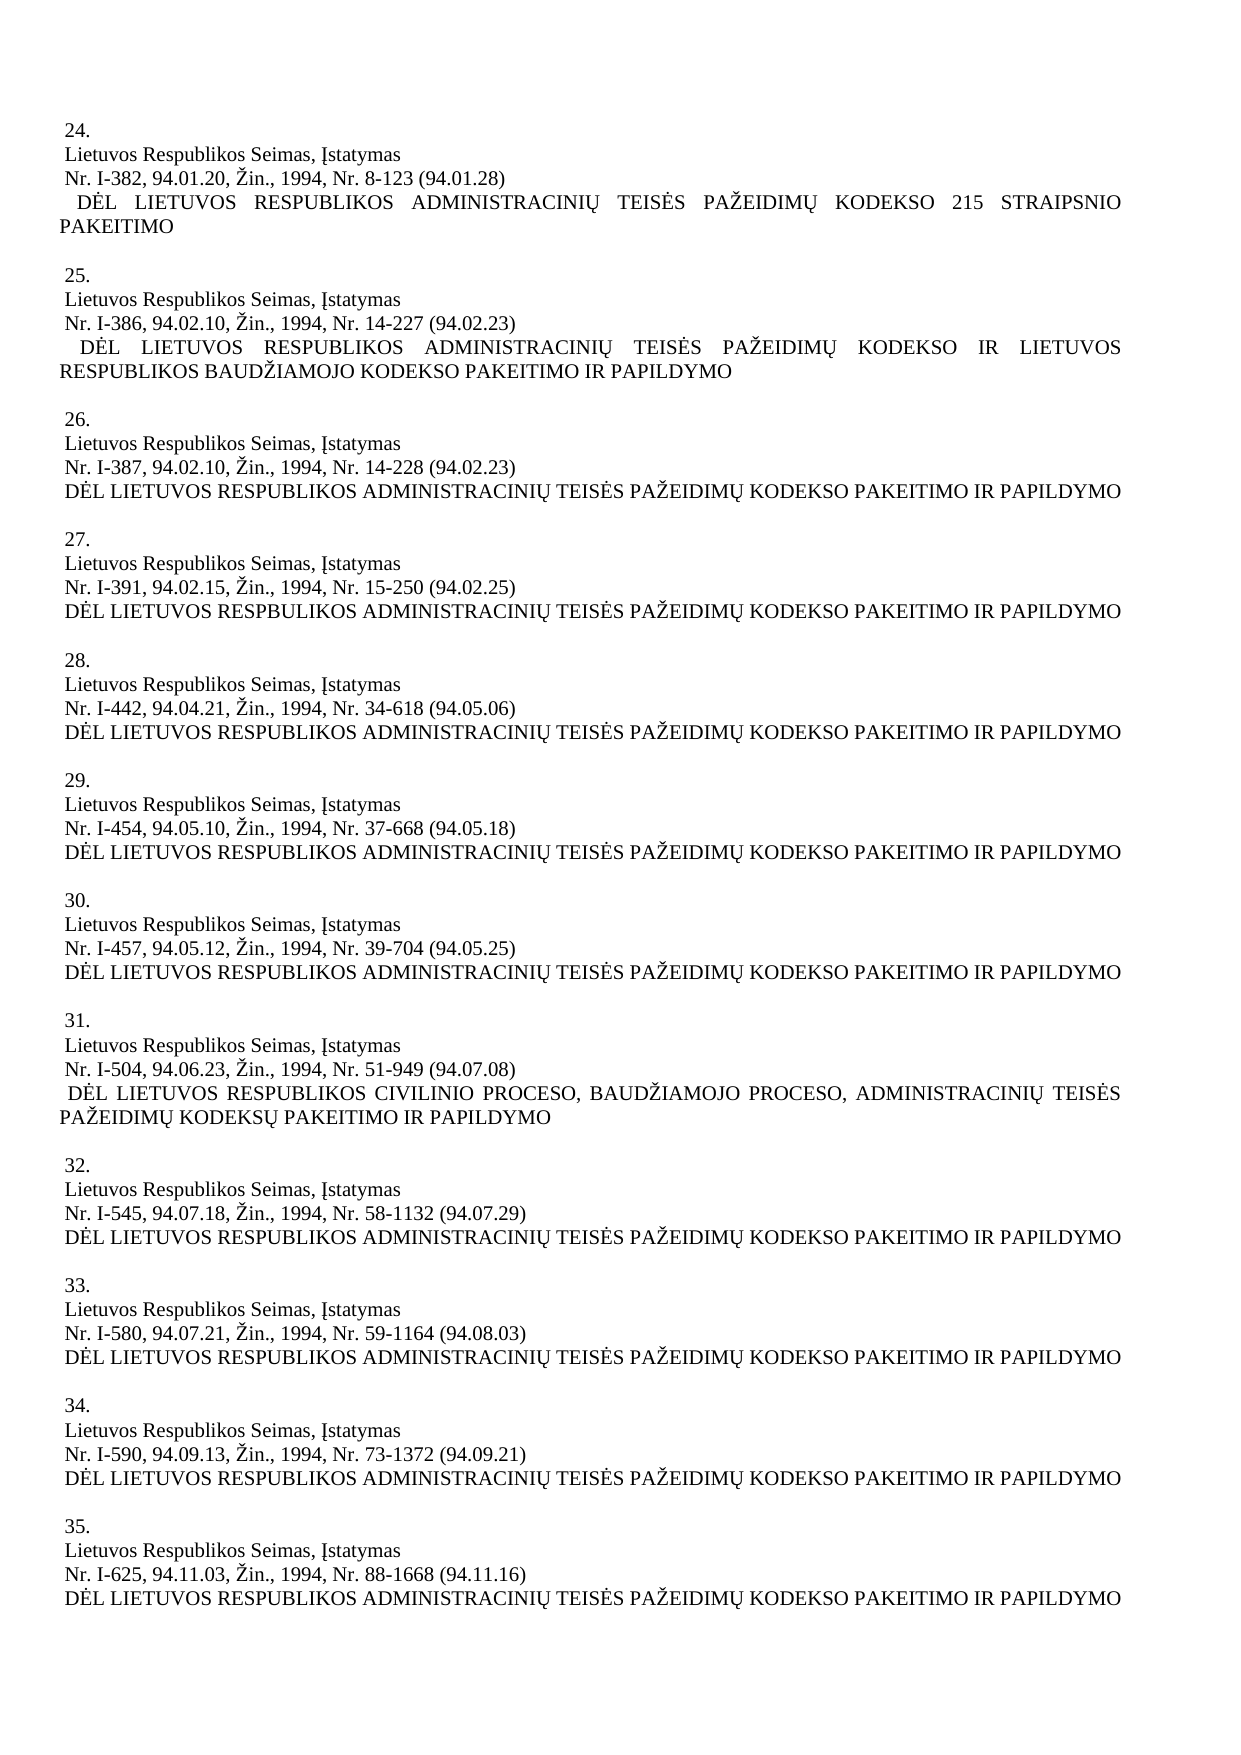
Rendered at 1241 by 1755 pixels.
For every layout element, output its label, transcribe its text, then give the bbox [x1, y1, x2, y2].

text Lietuvos Respublikos Seimas, Įstatymas [59, 1417, 1122, 1442]
text Nr. I-625, 94.11.03, Žin., 1994, Nr. 88-1668 (94.11.16) [59, 1562, 1122, 1586]
text DĖL LIETUVOS RESPUBLIKOS ADMINISTRACINIŲ TEISĖS PAŽEIDIMŲ KODEKSO PAKEITIMO IR PAPILDYMO [59, 720, 1122, 744]
text DĖL LIETUVOS RESPUBLIKOS ADMINISTRACINIŲ TEISĖS PAŽEIDIMŲ KODEKSO PAKEITIMO IR PAPILDYMO [59, 1586, 1122, 1610]
text 34. [59, 1393, 1122, 1417]
text 35. [59, 1514, 1122, 1538]
text 30. [59, 888, 1122, 912]
text Nr. I-545, 94.07.18, Žin., 1994, Nr. 58-1132 (94.07.29) [59, 1201, 1122, 1225]
text 31. [59, 1008, 1122, 1032]
text Lietuvos Respublikos Seimas, Įstatymas [59, 672, 1122, 696]
text Nr. I-386, 94.02.10, Žin., 1994, Nr. 14-227 (94.02.23) [59, 311, 1122, 335]
text Lietuvos Respublikos Seimas, Įstatymas [59, 792, 1122, 816]
text 25. [59, 262, 1122, 287]
text Lietuvos Respublikos Seimas, Įstatymas [59, 431, 1122, 455]
text 33. [59, 1273, 1122, 1297]
text Nr. I-382, 94.01.20, Žin., 1994, Nr. 8-123 (94.01.28) [59, 166, 1122, 190]
text DĖL LIETUVOS RESPUBLIKOS ADMINISTRACINIŲ TEISĖS PAŽEIDIMŲ KODEKSO PAKEITIMO IR PAPILDYMO [59, 960, 1122, 984]
text Nr. I-580, 94.07.21, Žin., 1994, Nr. 59-1164 (94.08.03) [59, 1321, 1122, 1345]
text Lietuvos Respublikos Seimas, Įstatymas [59, 551, 1122, 575]
text Lietuvos Respublikos Seimas, Įstatymas [59, 1297, 1122, 1321]
text 27. [59, 527, 1122, 551]
text DĖL LIETUVOS RESPBULIKOS ADMINISTRACINIŲ TEISĖS PAŽEIDIMŲ KODEKSO PAKEITIMO IR PAPILDYMO [59, 599, 1122, 623]
text Lietuvos Respublikos Seimas, Įstatymas [59, 1032, 1122, 1057]
text DĖL LIETUVOS RESPUBLIKOS ADMINISTRACINIŲ TEISĖS PAŽEIDIMŲ KODEKSO PAKEITIMO IR PAPILDYMO [59, 1345, 1122, 1369]
text Nr. I-590, 94.09.13, Žin., 1994, Nr. 73-1372 (94.09.21) [59, 1442, 1122, 1466]
text Nr. I-457, 94.05.12, Žin., 1994, Nr. 39-704 (94.05.25) [59, 936, 1122, 960]
text Nr. I-391, 94.02.15, Žin., 1994, Nr. 15-250 (94.02.25) [59, 575, 1122, 599]
text Lietuvos Respublikos Seimas, Įstatymas [59, 912, 1122, 936]
text Lietuvos Respublikos Seimas, Įstatymas [59, 142, 1122, 166]
text Lietuvos Respublikos Seimas, Įstatymas [59, 287, 1122, 311]
text Lietuvos Respublikos Seimas, Įstatymas [59, 1538, 1122, 1562]
text DĖL LIETUVOS RESPUBLIKOS ADMINISTRACINIŲ TEISĖS PAŽEIDIMŲ KODEKSO 215 STRAIPSNIO PAKEITIMO [59, 190, 1122, 238]
text Lietuvos Respublikos Seimas, Įstatymas [59, 1177, 1122, 1201]
text Nr. I-442, 94.04.21, Žin., 1994, Nr. 34-618 (94.05.06) [59, 696, 1122, 720]
text DĖL LIETUVOS RESPUBLIKOS ADMINISTRACINIŲ TEISĖS PAŽEIDIMŲ KODEKSO PAKEITIMO IR PAPILDYMO [59, 1466, 1122, 1490]
text DĖL LIETUVOS RESPUBLIKOS ADMINISTRACINIŲ TEISĖS PAŽEIDIMŲ KODEKSO IR LIETUVOS RESPUBLIKOS BAUDŽIAMOJO KODEKSO PAKEITIMO IR PAPILDYMO [59, 335, 1122, 383]
text Nr. I-454, 94.05.10, Žin., 1994, Nr. 37-668 (94.05.18) [59, 816, 1122, 840]
text 32. [59, 1153, 1122, 1177]
text 26. [59, 407, 1122, 431]
text Nr. I-387, 94.02.10, Žin., 1994, Nr. 14-228 (94.02.23) [59, 455, 1122, 479]
text 28. [59, 647, 1122, 672]
text DĖL LIETUVOS RESPUBLIKOS CIVILINIO PROCESO, BAUDŽIAMOJO PROCESO, ADMINISTRACINIŲ TEISĖS PAŽEIDIMŲ KODEKSŲ PAKEITIMO IR PAPILDYMO [59, 1081, 1122, 1129]
text 29. [59, 768, 1122, 792]
text DĖL LIETUVOS RESPUBLIKOS ADMINISTRACINIŲ TEISĖS PAŽEIDIMŲ KODEKSO PAKEITIMO IR PAPILDYMO [59, 479, 1122, 503]
text Nr. I-504, 94.06.23, Žin., 1994, Nr. 51-949 (94.07.08) [59, 1057, 1122, 1081]
text 24. [59, 118, 1122, 142]
text DĖL LIETUVOS RESPUBLIKOS ADMINISTRACINIŲ TEISĖS PAŽEIDIMŲ KODEKSO PAKEITIMO IR PAPILDYMO [59, 1225, 1122, 1249]
text DĖL LIETUVOS RESPUBLIKOS ADMINISTRACINIŲ TEISĖS PAŽEIDIMŲ KODEKSO PAKEITIMO IR PAPILDYMO [59, 840, 1122, 864]
